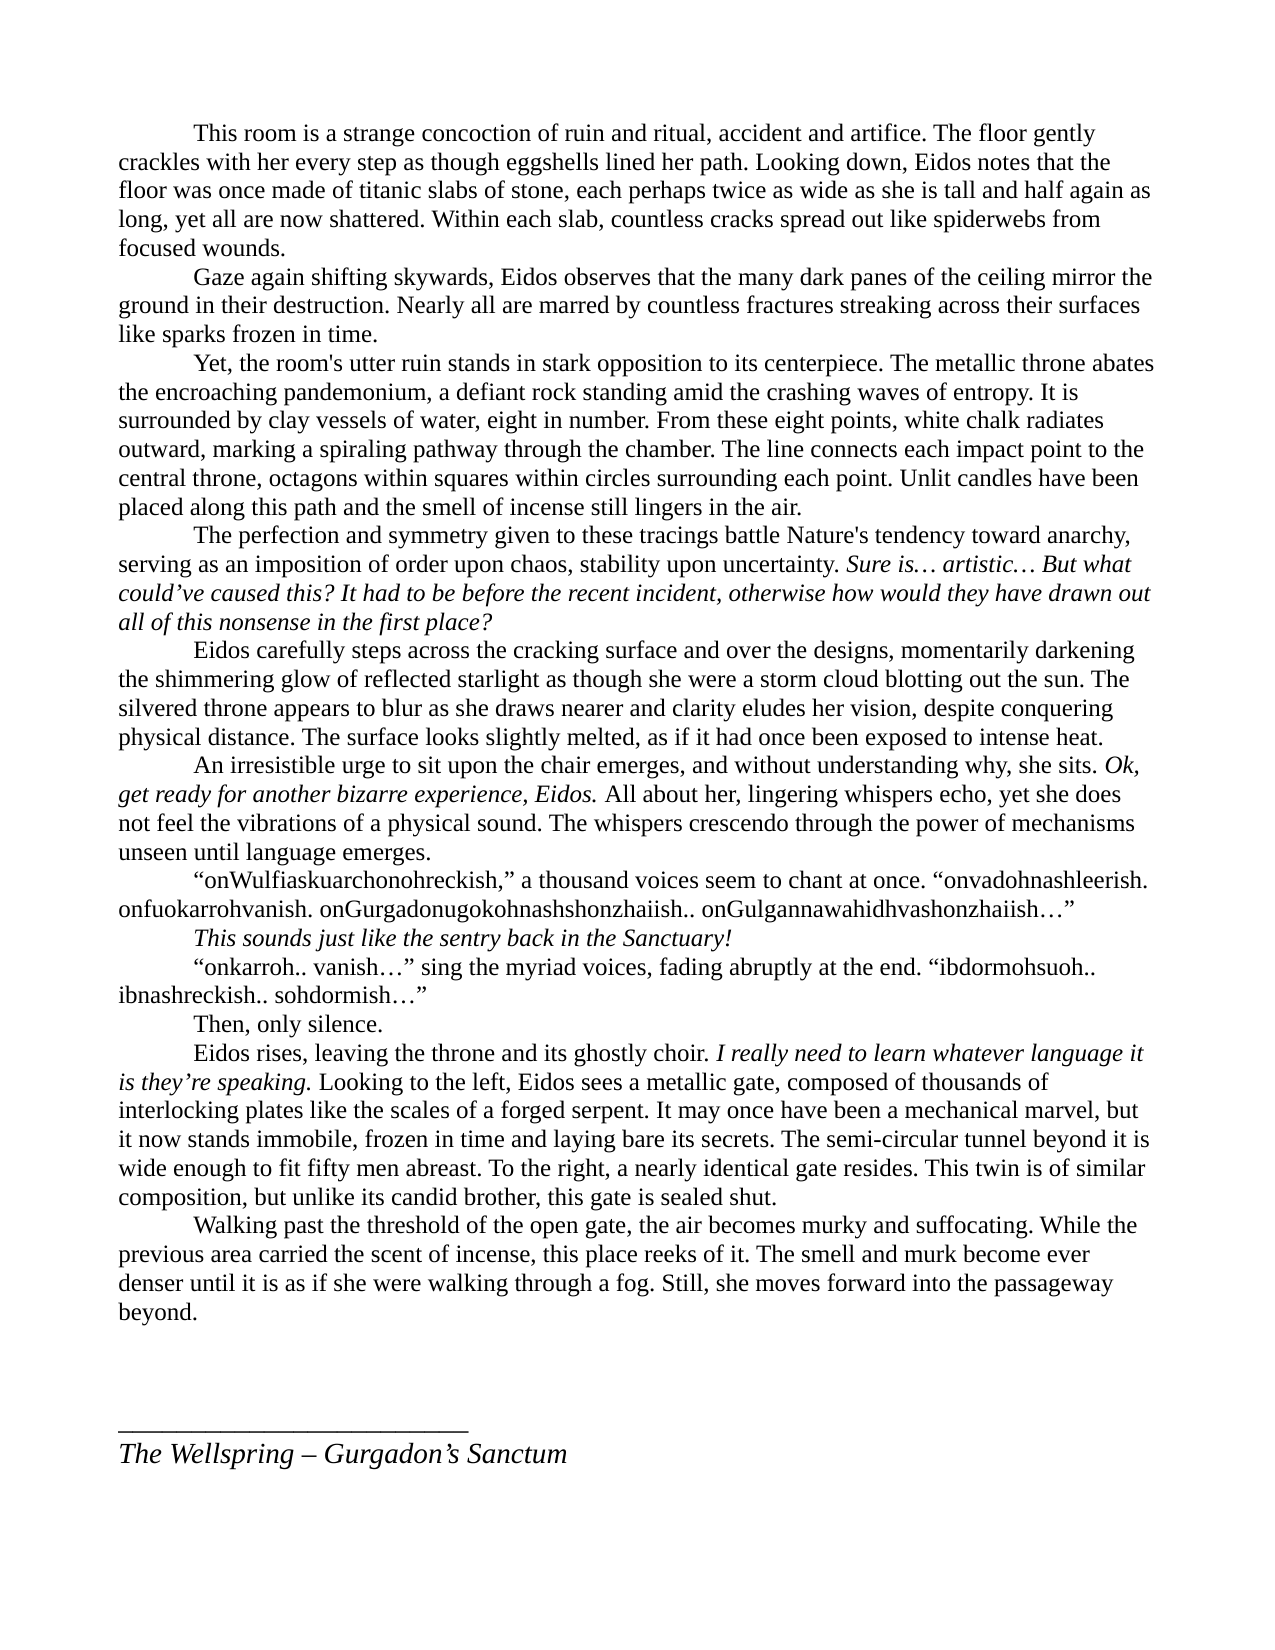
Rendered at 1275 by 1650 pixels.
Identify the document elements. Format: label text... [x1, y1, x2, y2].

text The perfection and symmetry given to these tracings battle Nature's tendency toward anarchy, serving as an imposition of order upon chaos, stability upon uncertainty. Sure is… artistic… But what could’ve caused this? It had to be before the recent incident, otherwise how would they have drawn out all of this nonsense in the first place? [118, 521, 1157, 636]
text Gaze again shifting skywards, Eidos observes that the many dark panes of the ceiling mirror the ground in their destruction. Nearly all are marred by countless fractures streaking across their surfaces like sparks frozen in time. [118, 262, 1157, 348]
text The Wellspring – Gurgadon’s Sanctum [118, 1436, 1157, 1469]
text This room is a strange concoction of ruin and ritual, accident and artifice. The floor gently crackles with her every step as though eggshells lined her path. Looking down, Eidos notes that the floor was once made of titanic slabs of stone, each perhaps twice as wide as she is tall and half again as long, yet all are now shattered. Within each slab, countless cracks spread out like spiderwebs from focused wounds. [118, 118, 1157, 262]
text An irresistible urge to sit upon the chair emerges, and without understanding why, she sits. Ok, get ready for another bizarre experience, Eidos. All about her, lingering whispers echo, yet she does not feel the vibrations of a physical sound. The whispers crescendo through the power of mechanisms unseen until language emerges. [118, 751, 1157, 866]
text Eidos carefully steps across the cracking surface and over the designs, momentarily darkening the shimmering glow of reflected starlight as though she were a storm cloud blotting out the sun. The silvered throne appears to blur as she draws nearer and clarity eludes her vision, despite conquering physical distance. The surface looks slightly melted, as if it had once been exposed to intense heat. [118, 636, 1157, 751]
text “onkarroh.. vanish…” sing the myriad voices, fading abruptly at the end. “ibdormohsuoh.. ibnashreckish.. sohdormish…” [118, 952, 1157, 1009]
text Yet, the room's utter ruin stands in stark opposition to its centerpiece. The metallic throne abates the encroaching pandemonium, a defiant rock standing amid the crashing waves of entropy. It is surrounded by clay vessels of water, eight in number. From these eight points, white chalk radiates outward, marking a spiraling pathway through the chamber. The line connects each impact point to the central throne, octagons within squares within circles surrounding each point. Unlit candles have been placed along this path and the smell of incense still lingers in the air. [118, 348, 1157, 521]
text “onWulfiaskuarchonohreckish,” a thousand voices seem to chant at once. “onvadohnashleerish. onfuokarrohvanish. onGurgadonugokohnashshonzhaiish.. onGulgannawahidhvashonzhaiish…” [118, 866, 1157, 923]
text ________________________ [118, 1402, 1157, 1436]
text Eidos rises, leaving the throne and its ghostly choir. I really need to learn whatever language it is they’re speaking. Looking to the left, Eidos sees a metallic gate, composed of thousands of interlocking plates like the scales of a forged serpent. It may once have been a mechanical marvel, but it now stands immobile, frozen in time and laying bare its secrets. The semi-circular tunnel beyond it is wide enough to fit fifty men abreast. To the right, a nearly identical gate resides. This twin is of similar composition, but unlike its candid brother, this gate is sealed shut. [118, 1038, 1157, 1211]
text This sounds just like the sentry back in the Sanctuary! [118, 923, 1157, 952]
text Walking past the threshold of the open gate, the air becomes murky and suffocating. While the previous area carried the scent of incense, this place reeks of it. The smell and murk become ever denser until it is as if she were walking through a fog. Still, she moves forward into the passageway beyond. [118, 1211, 1157, 1326]
text Then, only silence. [118, 1009, 1157, 1038]
